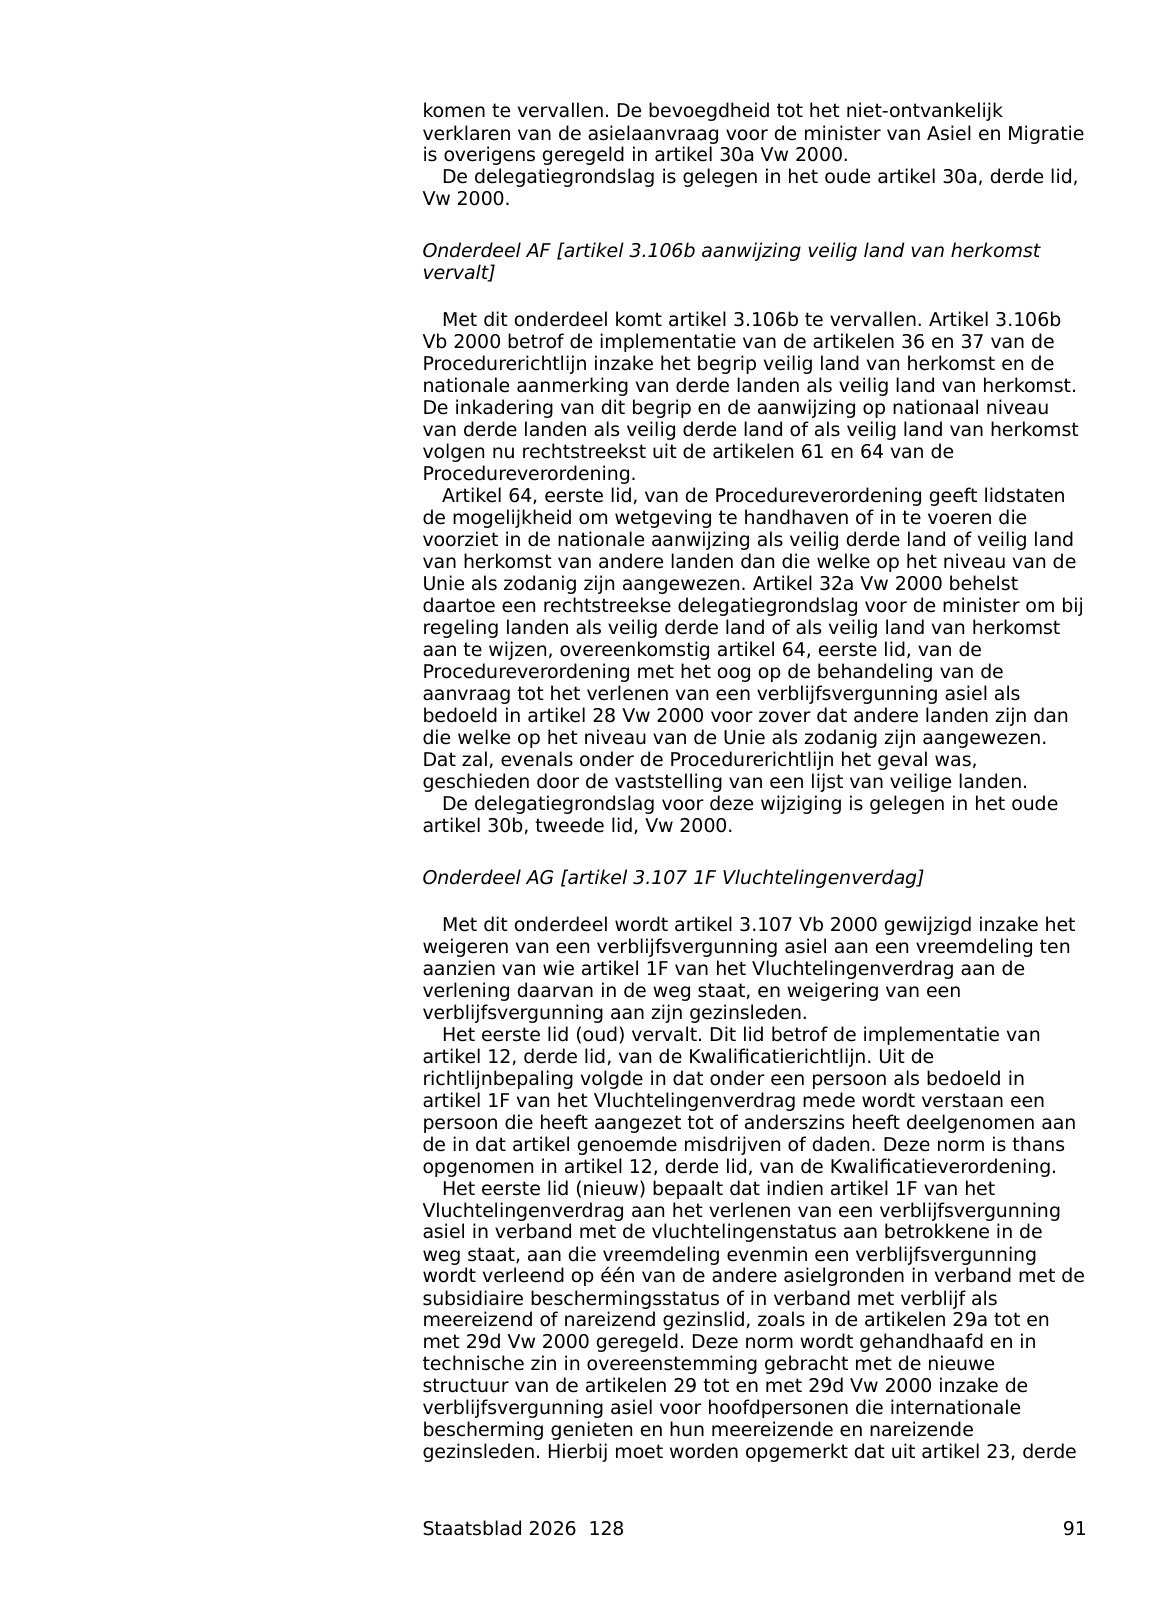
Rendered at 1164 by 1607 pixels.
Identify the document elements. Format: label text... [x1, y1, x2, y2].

text komen te vervallen. De bevoegdheid tot het niet-ontvankelijk verklaren van de asielaanvraag voor de minister van Asiel en Migratie is overigens geregeld in artikel 30a Vw 2000. [422, 100, 1087, 166]
text Met dit onderdeel wordt artikel 3.107 Vb 2000 gewijzigd inzake het weigeren van een verblijfsvergunning asiel aan een vreemdeling ten aanzien van wie artikel 1F van het Vluchtelingenverdrag aan de verlening daarvan in de weg staat, en weigering van een verblijfsvergunning aan zijn gezinsleden. [422, 914, 1087, 1024]
text De delegatiegrondslag voor deze wijziging is gelegen in het oude artikel 30b, tweede lid, Vw 2000. [422, 793, 1087, 837]
text De delegatiegrondslag is gelegen in het oude artikel 30a, derde lid, Vw 2000. [422, 166, 1087, 210]
text Het eerste lid (oud) vervalt. Dit lid betrof de implementatie van artikel 12, derde lid, van de Kwalificatierichtlijn. Uit de richtlijnbepaling volgde in dat onder een persoon als bedoeld in artikel 1F van het Vluchtelingenverdrag mede wordt verstaan een persoon die heeft aangezet tot of anderszins heeft deelgenomen aan de in dat artikel genoemde misdrijven of daden. Deze norm is thans opgenomen in artikel 12, derde lid, van de Kwalificatieverordening. [422, 1024, 1087, 1177]
subtitle Onderdeel AG [artikel 3.107 1F Vluchtelingenverdag] [422, 867, 1087, 889]
text Het eerste lid (nieuw) bepaalt dat indien artikel 1F van het Vluchtelingenverdrag aan het verlenen van een verblijfsvergunning asiel in verband met de vluchtelingenstatus aan betrokkene in de weg staat, aan die vreemdeling evenmin een verblijfsvergunning wordt verleend op één van de andere asielgronden in verband met de subsidiaire beschermingsstatus of in verband met verblijf als meereizend of nareizend gezinslid, zoals in de artikelen 29a tot en met 29d Vw 2000 geregeld. Deze norm wordt gehandhaafd en in technische zin in overeenstemming gebracht met de nieuwe structuur van de artikelen 29 tot en met 29d Vw 2000 inzake de verblijfsvergunning asiel voor hoofdpersonen die internationale bescherming genieten en hun meereizende en nareizende gezinsleden. Hierbij moet worden opgemerkt dat uit artikel 23, derde [422, 1177, 1087, 1463]
text Met dit onderdeel komt artikel 3.106b te vervallen. Artikel 3.106b Vb 2000 betrof de implementatie van de artikelen 36 en 37 van de Procedurerichtlijn inzake het begrip veilig land van herkomst en de nationale aanmerking van derde landen als veilig land van herkomst. De inkadering van dit begrip en de aanwijzing op nationaal niveau van derde landen als veilig derde land of als veilig land van herkomst volgen nu rechtstreekst uit de artikelen 61 en 64 van de Procedureverordening. [422, 309, 1087, 485]
text Artikel 64, eerste lid, van de Procedureverordening geeft lidstaten de mogelijkheid om wetgeving te handhaven of in te voeren die voorziet in de nationale aanwijzing als veilig derde land of veilig land van herkomst van andere landen dan die welke op het niveau van de Unie als zodanig zijn aangewezen. Artikel 32a Vw 2000 behelst daartoe een rechtstreekse delegatiegrondslag voor de minister om bij regeling landen als veilig derde land of als veilig land van herkomst aan te wijzen, overeenkomstig artikel 64, eerste lid, van de Procedureverordening met het oog op de behandeling van de aanvraag tot het verlenen van een verblijfsvergunning asiel als bedoeld in artikel 28 Vw 2000 voor zover dat andere landen zijn dan die welke op het niveau van de Unie als zodanig zijn aangewezen. Dat zal, evenals onder de Procedurerichtlijn het geval was, geschieden door de vaststelling van een lijst van veilige landen. [422, 485, 1087, 793]
subtitle Onderdeel AF [artikel 3.106b aanwijzing veilig land van herkomst vervalt] [422, 240, 1087, 284]
